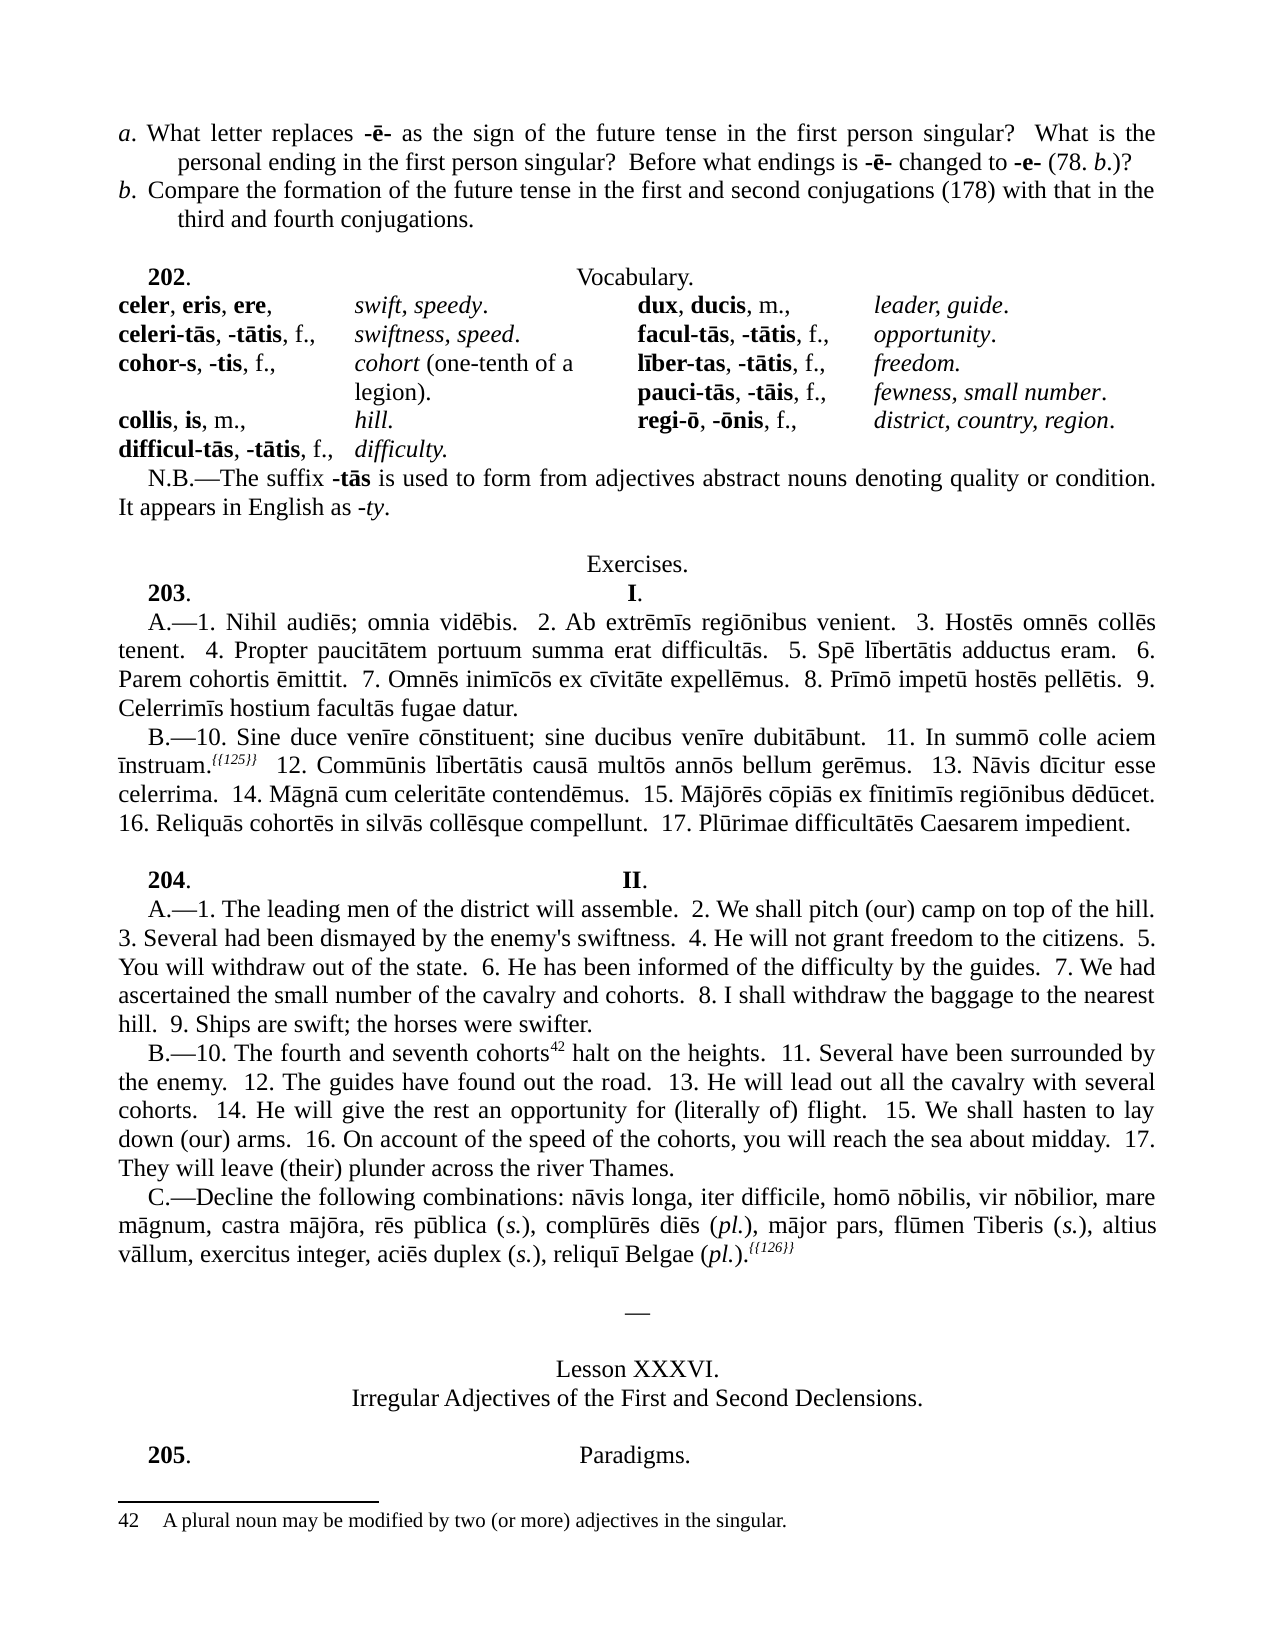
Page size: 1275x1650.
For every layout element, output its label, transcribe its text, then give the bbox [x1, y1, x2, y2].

text līber-tas, -tātis, f., freedom. [637, 348, 1157, 377]
text B.—10. The fourth and seventh cohorts halt on the heights. 11. Several have been surrounded by the enemy. 12. The guides have found out the road. 13. He will lead out all the cavalry with several cohorts. 14. He will give the rest an opportunity for (literally of) flight. 15. We shall hasten to lay down (our) arms. 16. On account of the speed of the cohorts, you will reach the sea about midday. 17. They will leave (their) plunder across the river Thames. [118, 1038, 1157, 1182]
text 203. I. [118, 578, 1157, 607]
text pauci-tās, -tāis, f., fewness, small number. [637, 377, 1157, 406]
text cohor-s, -tis, f., cohort (one-tenth of a legion). [118, 348, 637, 406]
text Irregular Adjectives of the First and Second Declensions. [118, 1383, 1157, 1412]
text C.—Decline the following combinations: nāvis longa, iter difficile, homō nōbilis, vir nōbilior, mare māgnum, castra mājōra, rēs pūblica (s.), complūrēs diēs (pl.), mājor pars, flūmen Tiberis (s.), altius vāllum, exercitus integer, aciēs duplex (s.), reliquī Belgae (pl.).{{126}} [118, 1182, 1157, 1268]
text celeri-tās, -tātis, f., swiftness, speed. [118, 319, 637, 348]
text celer, eris, ere, swift, speedy. [118, 291, 637, 319]
text B.—10. Sine duce venīre cōnstituent; sine ducibus venīre dubitābunt. 11. In summō colle aciem īnstruam.{{125}} 12. Commūnis lībertātis causā multōs annōs bellum gerēmus. 13. Nāvis dīcitur esse celerrima. 14. Māgnā cum celeritāte contendēmus. 15. Mājōrēs cōpiās ex fīnitimīs regiōnibus dēdūcet. 16. Reliquās cohortēs in silvās collēsque compellunt. 17. Plūrimae difficultātēs Caesarem impedient. [118, 722, 1157, 837]
text 205. Paradigms. [118, 1441, 1157, 1469]
text regi-ō, -ōnis, f., district, country, region. [637, 406, 1157, 434]
text dux, ducis, m., leader, guide. [637, 291, 1157, 319]
text A plural noun may be modified by two (or more) adjectives in the singular. [118, 1508, 1157, 1532]
text 202. Vocabulary. [118, 262, 1157, 291]
text facul-tās, -tātis, f., opportunity. [637, 319, 1157, 348]
text Lesson XXXVI. [118, 1354, 1157, 1383]
text Exercises. [118, 549, 1157, 578]
text — [118, 1297, 1157, 1326]
text a. What letter replaces -ē- as the sign of the future tense in the first person singular? What is the personal ending in the first person singular? Before what endings is -ē- changed to -e- (78. b.)? [118, 118, 1157, 176]
text N.B.—The suffix -tās is used to form from adjectives abstract nouns denoting quality or condition. It appears in English as -ty. [118, 463, 1157, 521]
text A.—1. The leading men of the district will assemble. 2. We shall pitch (our) camp on top of the hill. 3. Several had been dismayed by the enemy's swiftness. 4. He will not grant freedom to the citizens. 5. You will withdraw out of the state. 6. He has been informed of the difficulty by the guides. 7. We had ascertained the small number of the cavalry and cohorts. 8. I shall withdraw the baggage to the nearest hill. 9. Ships are swift; the horses were swifter. [118, 894, 1157, 1038]
text collis, is, m., hill. [118, 406, 637, 434]
text b. Compare the formation of the future tense in the first and second conjugations (178) with that in the third and fourth conjugations. [118, 176, 1157, 233]
text 204. II. [118, 866, 1157, 894]
text difficul-tās, -tātis, f., difficulty. [118, 434, 637, 463]
text A.—1. Nihil audiēs; omnia vidēbis. 2. Ab extrēmīs regiōnibus venient. 3. Hostēs omnēs collēs tenent. 4. Propter paucitātem portuum summa erat difficultās. 5. Spē lībertātis adductus eram. 6. Parem cohortis ēmittit. 7. Omnēs inimīcōs ex cīvitāte expellēmus. 8. Prīmō impetū hostēs pellētis. 9. Celerrimīs hostium facultās fugae datur. [118, 607, 1157, 722]
